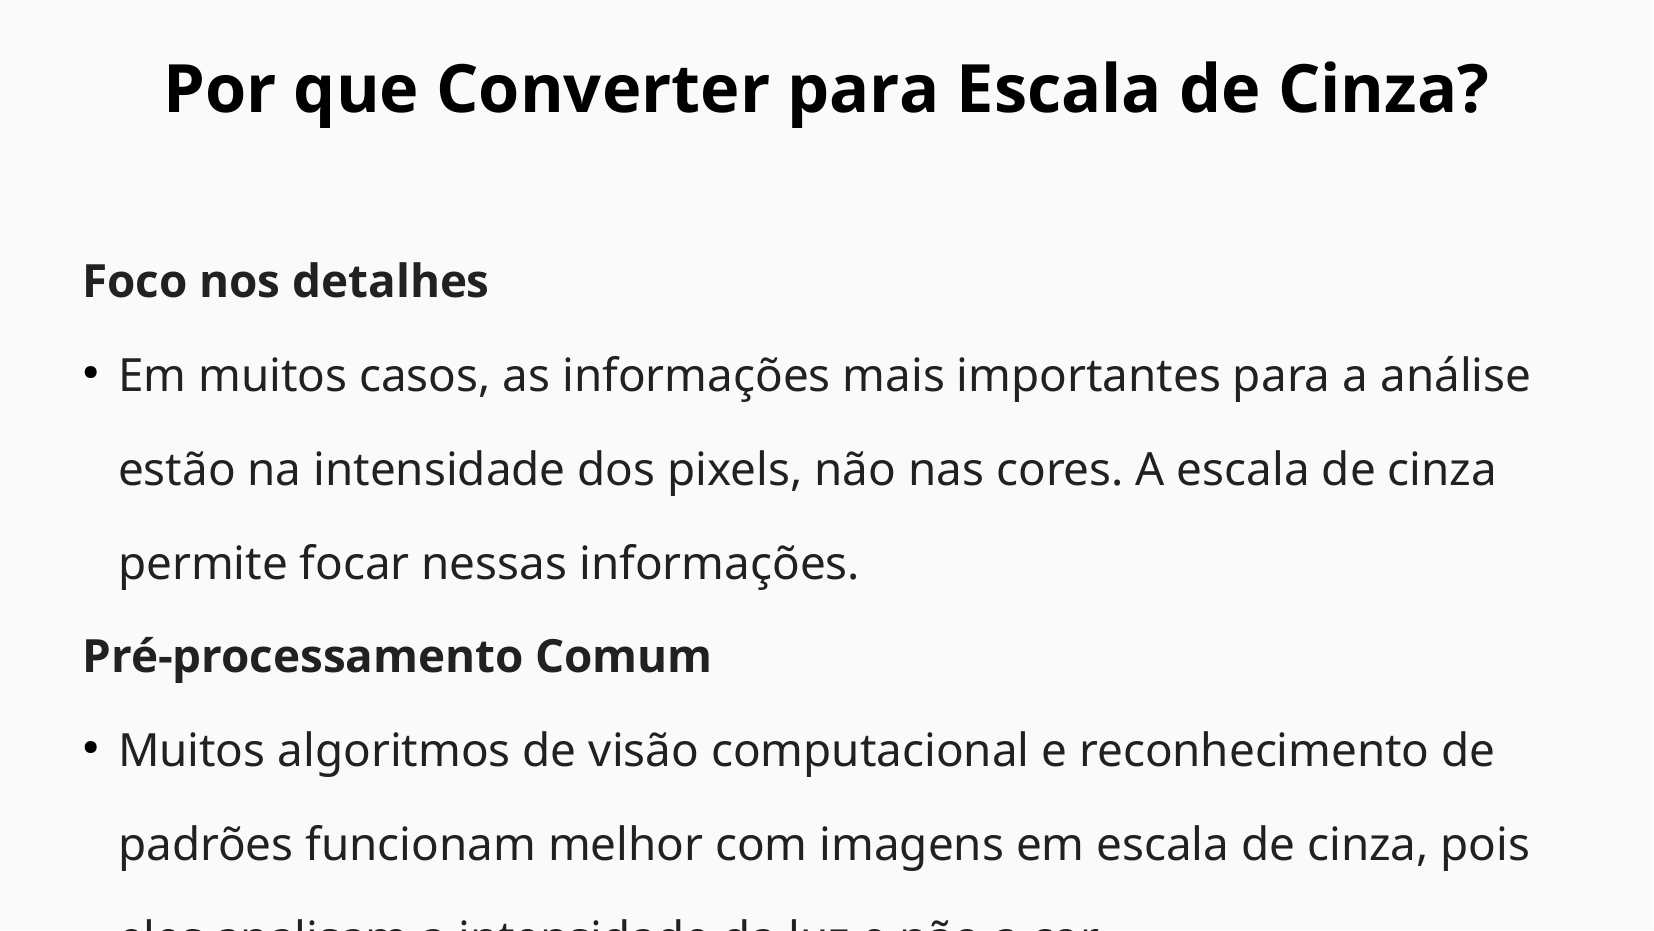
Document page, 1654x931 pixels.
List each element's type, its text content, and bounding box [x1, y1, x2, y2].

title Por que Converter para Escala de Cinza? [82, 41, 1571, 210]
subtitle Foco nos detalhes Em muitos casos, as informações mais importantes para a análise estão na intensidade dos pixels, não nas cores. A escala de cinza permite focar nessas informações. Pré-processamento Comum Muitos algoritmos de visão computacional e reconhecimento de padrões funcionam melhor com imagens em escala de cinza, pois eles analisam a intensidade da luz e não a cor. [82, 217, 1571, 890]
